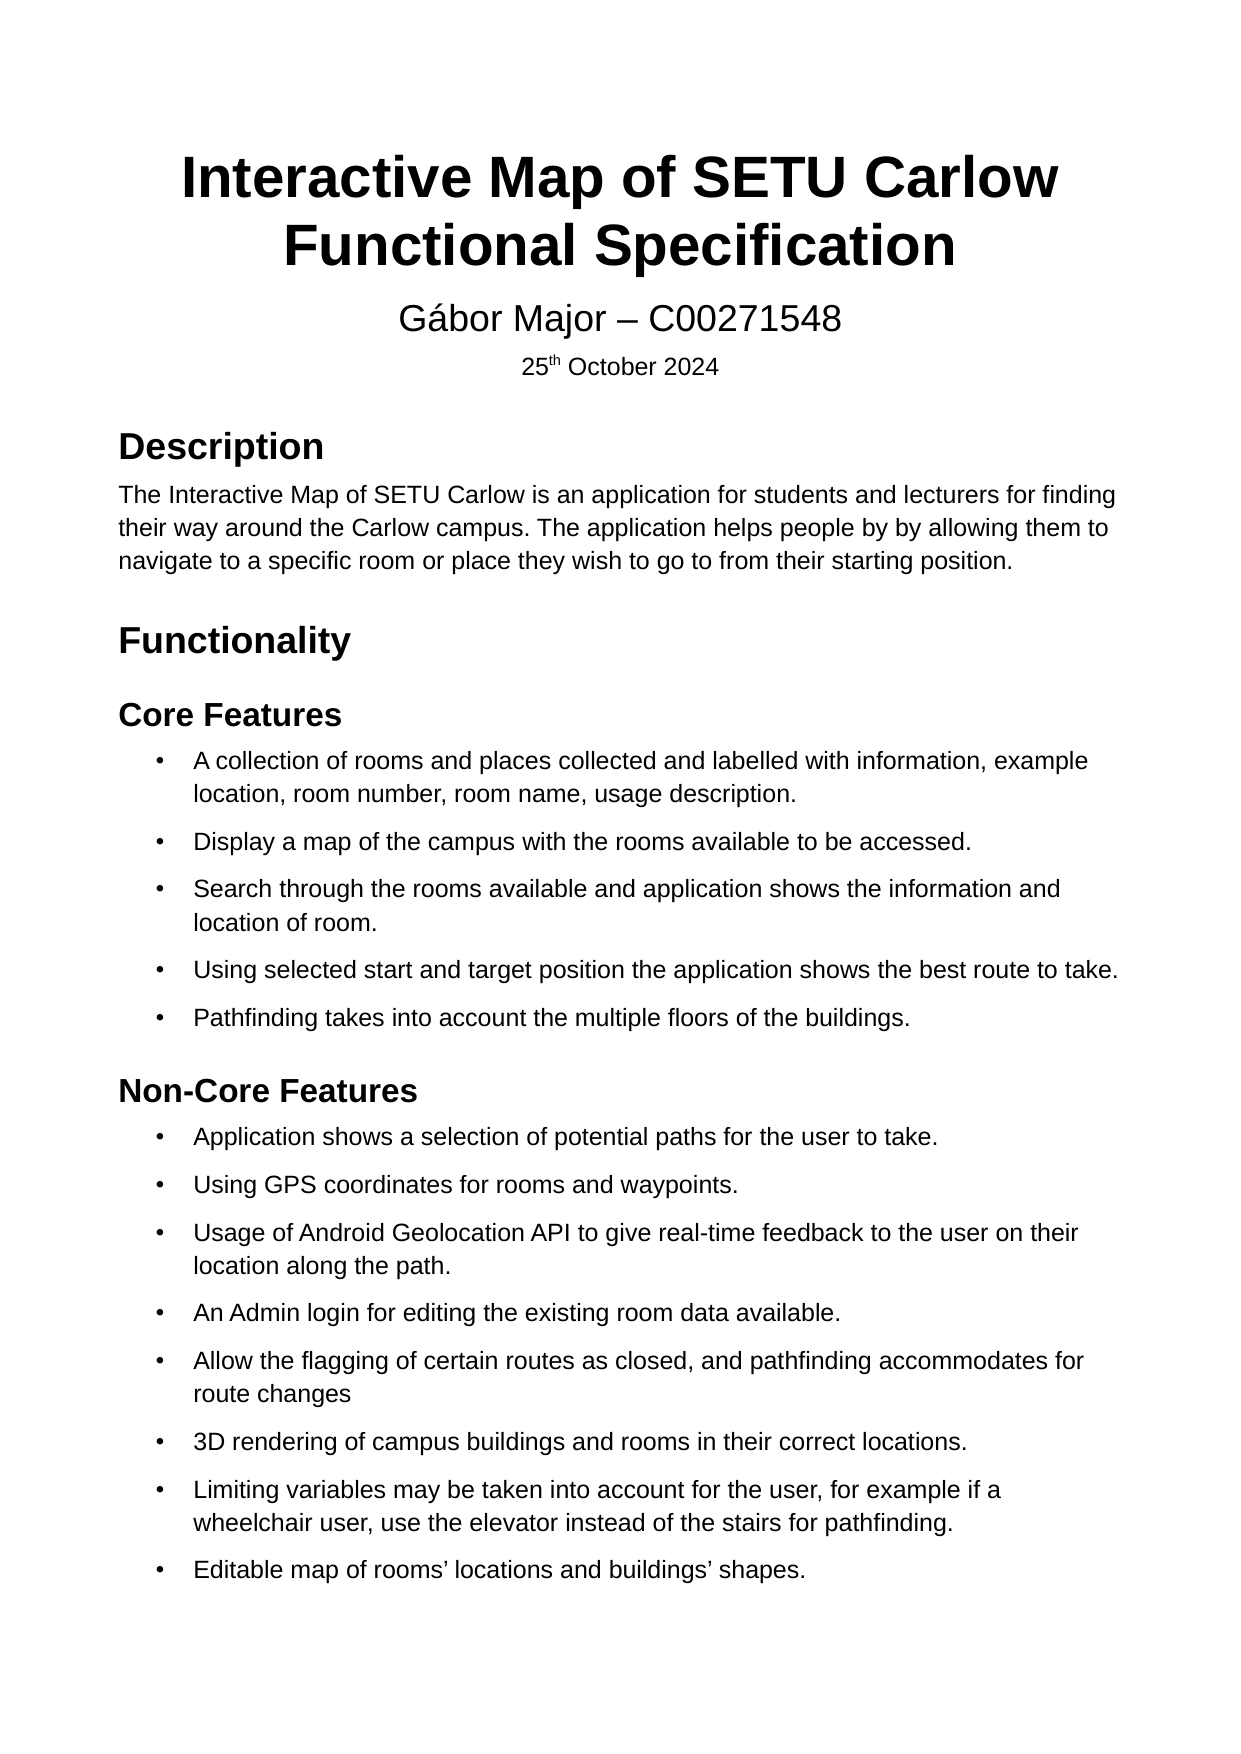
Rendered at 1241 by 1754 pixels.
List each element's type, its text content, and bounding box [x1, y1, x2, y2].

title Interactive Map of SETU Carlow Functional Specification [118, 143, 1122, 277]
subtitle Description [118, 424, 1122, 467]
list Using GPS coordinates for rooms and waypoints. [156, 1170, 1122, 1199]
list 3D rendering of campus buildings and rooms in their correct locations. [156, 1427, 1122, 1456]
list Using selected start and target position the application shows the best route to take. [156, 955, 1122, 984]
list Editable map of rooms’ locations and buildings’ shapes. [156, 1555, 1122, 1584]
list Allow the flagging of certain routes as closed, and pathfinding accommodates for route changes [156, 1346, 1122, 1408]
subtitle Non-Core Features [118, 1071, 1122, 1110]
text The Interactive Map of SETU Carlow is an application for students and lecturers for finding their way around the Carlow campus. The application helps people by by allowing them to navigate to a specific room or place they wish to go to from their starting position. [118, 480, 1122, 575]
subtitle Gábor Major – C00271548 [118, 296, 1122, 339]
subtitle Functionality [118, 618, 1122, 662]
list Pathfinding takes into account the multiple floors of the buildings. [156, 1003, 1122, 1032]
text 25th October 2024 [118, 352, 1122, 380]
subtitle Core Features [118, 695, 1122, 733]
list Search through the rooms available and application shows the information and location of room. [156, 874, 1122, 936]
list An Admin login for editing the existing room data available. [156, 1298, 1122, 1327]
list Display a map of the campus with the rooms available to be accessed. [156, 827, 1122, 856]
list Usage of Android Geolocation API to give real-time feedback to the user on their location along the path. [156, 1218, 1122, 1279]
list A collection of rooms and places collected and labelled with information, example location, room number, room name, usage description. [156, 746, 1122, 808]
list Limiting variables may be taken into account for the user, for example if a wheelchair user, use the elevator instead of the stairs for pathfinding. [156, 1474, 1122, 1536]
list Application shows a selection of potential paths for the user to take. [156, 1122, 1122, 1151]
